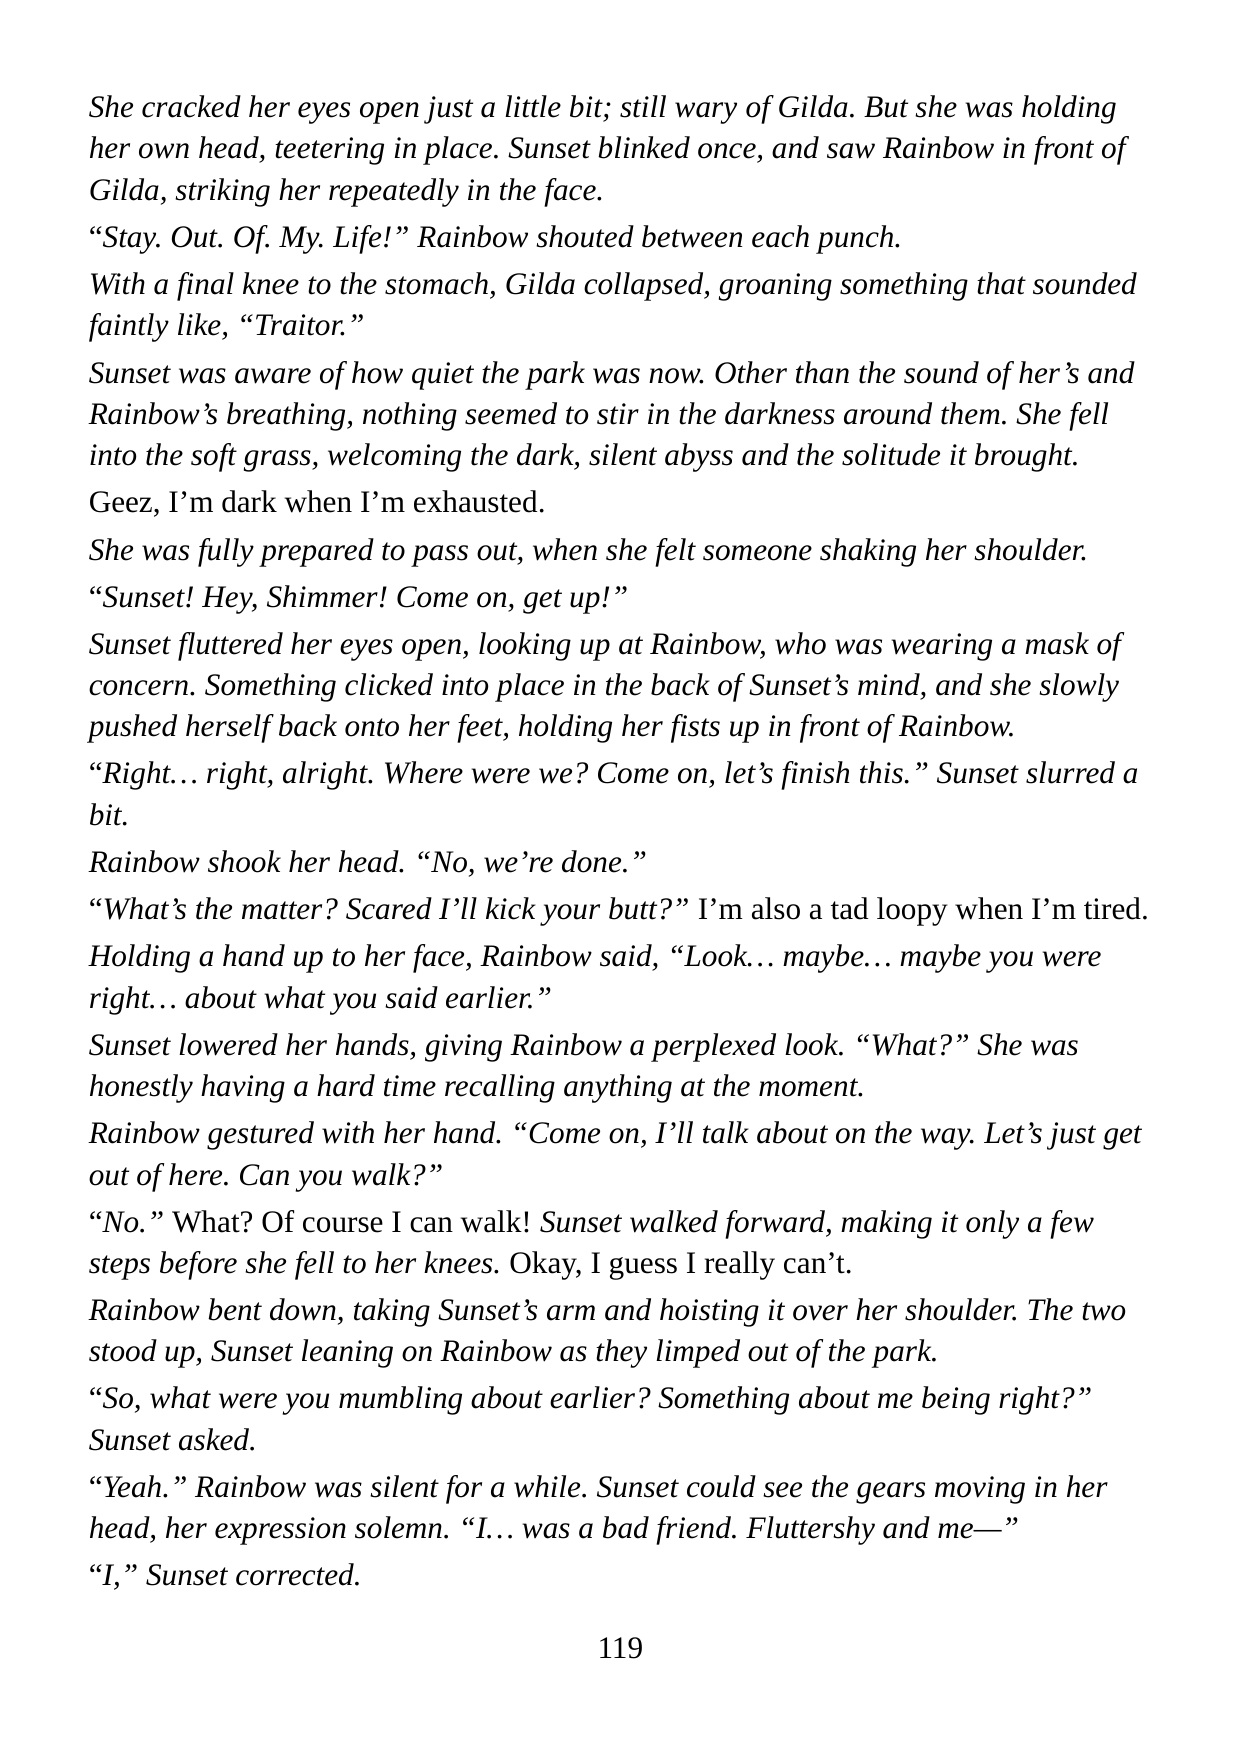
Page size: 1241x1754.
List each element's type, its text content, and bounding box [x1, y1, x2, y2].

text “Yeah.” Rainbow was silent for a while. Sunset could see the gears moving in her head, her expression solemn. “I… was a bad friend. Fluttershy and me—” [88, 1468, 1152, 1545]
text With a final knee to the stomach, Gilda collapsed, groaning something that sounded faintly like, “Traitor.” [88, 265, 1152, 343]
text “I,” Sunset corrected. [88, 1557, 1152, 1593]
text “Sunset! Hey, Shimmer! Come on, get up!” [88, 578, 1152, 614]
text Rainbow shook her head. “No, we’re done.” [88, 843, 1152, 879]
text She was fully prepared to pass out, when she felt someone shaking her shoulder. [88, 531, 1152, 567]
text “Right… right, alright. Where were we? Come on, let’s finish this.” Sunset slurred a bit. [88, 755, 1152, 832]
text Sunset fluttered her eyes open, looking up at Rainbow, who was wearing a mask of concern. Something clicked into place in the back of Sunset’s mind, and she slowly pushed herself back onto her feet, holding her fists up in front of Rainbow. [88, 625, 1152, 743]
text Rainbow bent down, taking Sunset’s arm and hoisting it over her shoulder. The two stood up, Sunset leaning on Rainbow as they limped out of the park. [88, 1291, 1152, 1368]
text “Stay. Out. Of. My. Life!” Rainbow shouted between each punch. [88, 218, 1152, 254]
text Sunset was aware of how quiet the park was now. Other than the sound of her’s and Rainbow’s breathing, nothing seemed to stir in the darkness around them. She fell into the soft grass, welcoming the dark, silent abyss and the solitude it brought. [88, 354, 1152, 472]
text Rainbow gestured with her hand. “Come on, I’ll talk about on the way. Let’s just get out of here. Can you walk?” [88, 1114, 1152, 1192]
text Holding a hand up to her face, Rainbow said, “Look… maybe… maybe you were right… about what you said earlier.” [88, 938, 1152, 1015]
text “What’s the matter? Scared I’ll kick your butt?” I’m also a tad loopy when I’m tired. [88, 890, 1152, 926]
text “No.” What? Of course I can walk! Sunset walked forward, making it only a few steps before she fell to her knees. Okay, I guess I really can’t. [88, 1203, 1152, 1280]
text She cracked her eyes open just a little bit; still wary of Gilda. But she was holding her own head, teetering in place. Sunset blinked once, and saw Rainbow in front of Gilda, striking her repeatedly in the face. [88, 88, 1152, 207]
text “So, what were you mumbling about earlier? Something about me being right?” Sunset asked. [88, 1380, 1152, 1457]
text Sunset lowered her hands, giving Rainbow a perplexed look. “What?” She was honestly having a hard time recalling anything at the moment. [88, 1026, 1152, 1103]
text Geez, I’m dark when I’m exhausted. [88, 483, 1152, 519]
